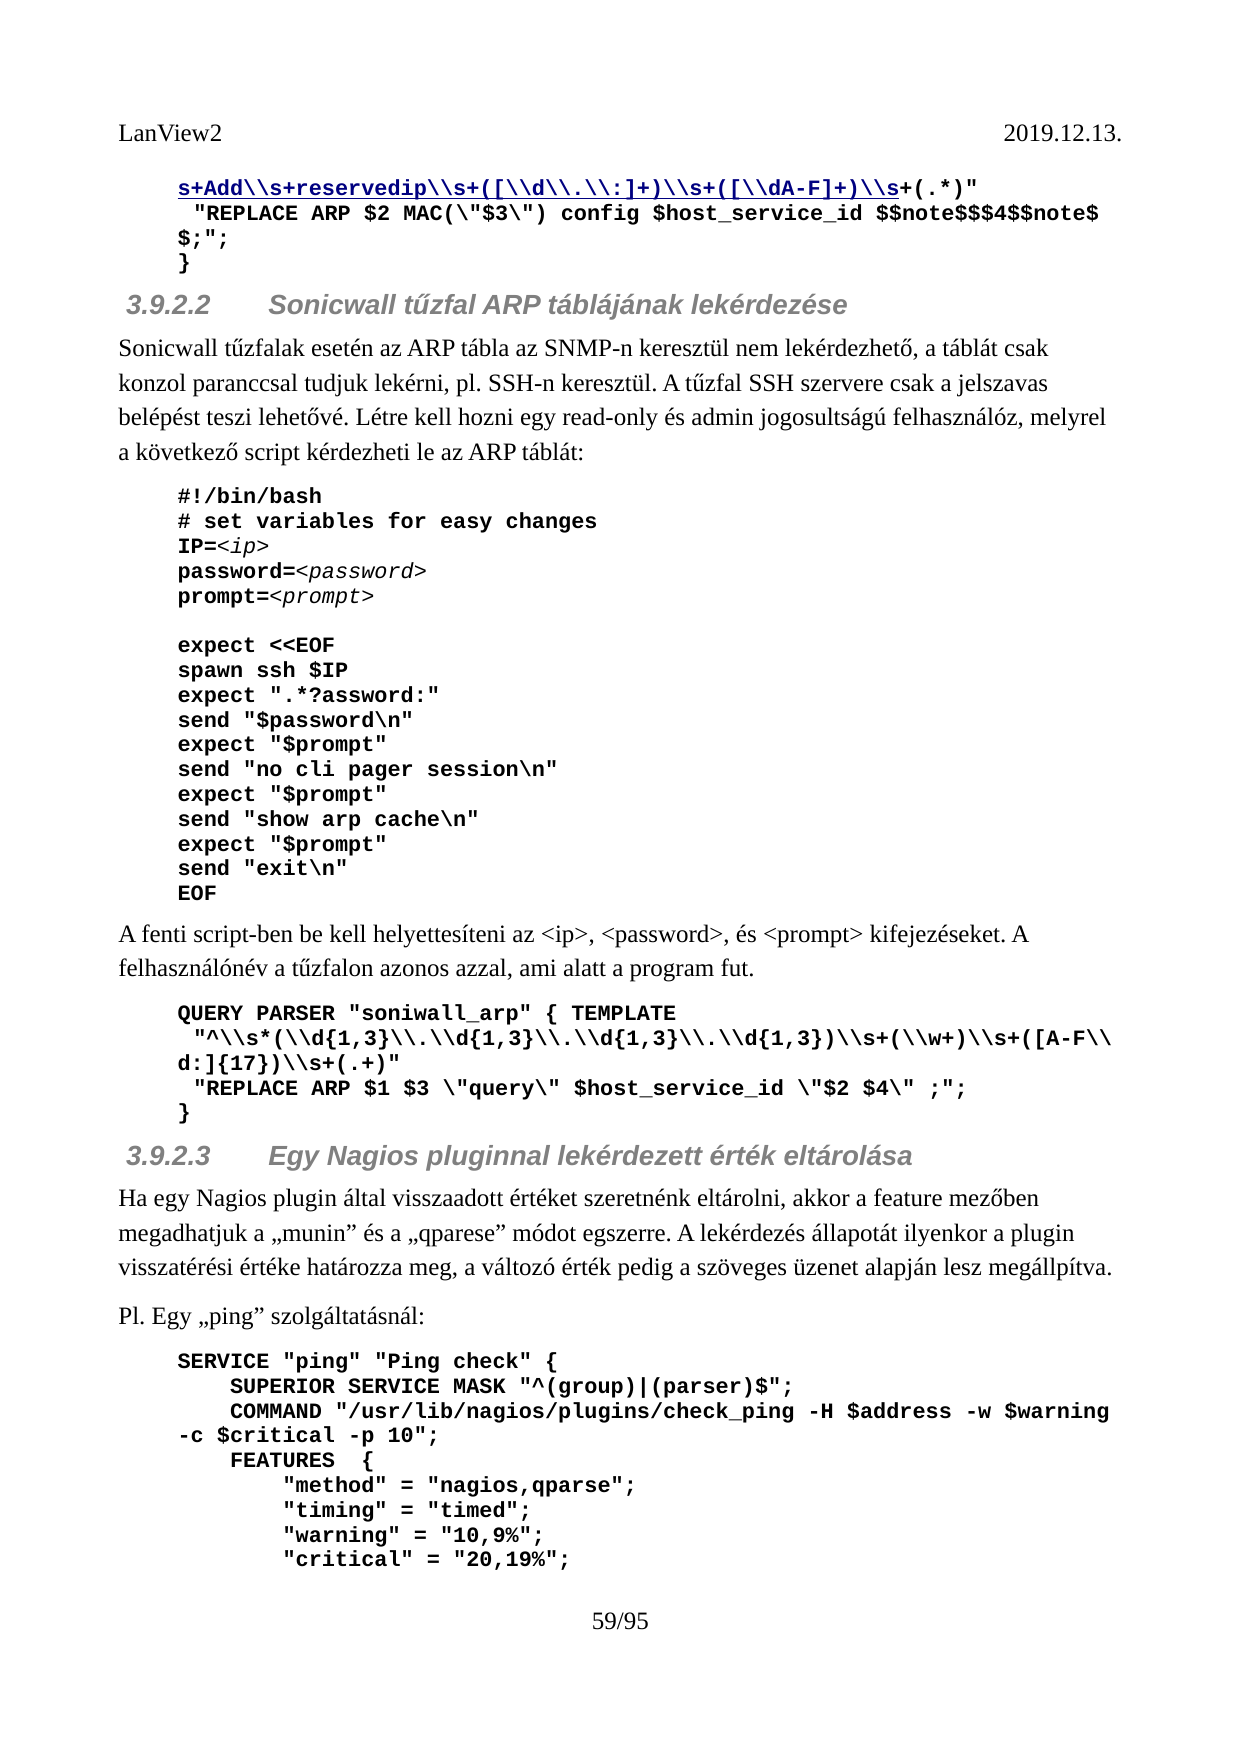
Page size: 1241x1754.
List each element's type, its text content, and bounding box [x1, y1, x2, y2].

text #!/bin/bash # set variables for easy changes IP=<ip> password=<password> prompt=<prompt> expect <<EOF spawn ssh $IP expect ".*?assword:" send "$password\n" expect "$prompt" send "no cli pager session\n" expect "$prompt" send "show arp cache\n" expect "$prompt" send "exit\n" EOF [177, 486, 1122, 907]
text SERVICE "ping" "Ping check" { [177, 1350, 1122, 1375]
text "method" = "nagios,qparse"; [177, 1474, 1122, 1499]
text Sonicwall tűzfalak esetén az ARP tábla az SNMP-n keresztül nem lekérdezhető, a táblát csak konzol paranccsal tudjuk lekérni, pl. SSH-n keresztül. A tűzfal SSH szervere csak a jelszavas belépést teszi lehetővé. Létre kell hozni egy read-only és admin jogosultságú felhasználóz, melyrel a következő script kérdezheti le az ARP táblát: [118, 333, 1122, 465]
text Pl. Egy „ping” szolgáltatásnál: [118, 1301, 1122, 1330]
text "REPLACE ARP $2 MAC(\"$3\") config $host_service_id $$note$$$4$$note$$;"; } [177, 202, 1122, 276]
text "critical" = "20,19%"; [177, 1549, 1122, 1573]
text "timing" = "timed"; [177, 1499, 1122, 1524]
subtitle Sonicwall tűzfal ARP táblájának lekérdezése [118, 289, 1122, 321]
text s+Add\\s+reservedip\\s+([\\d\\.\\:]+)\\s+([\\dA-F]+)\\s+(.*)" [177, 177, 1122, 202]
text Ha egy Nagios plugin által visszaadott értéket szeretnénk eltárolni, akkor a feature mezőben megadhatjuk a „munin” és a „qparese” módot egszerre. A lekérdezés állapotát ilyenkor a plugin visszatérési értéke határozza meg, a változó érték pedig a szöveges üzenet alapján lesz megállpítva. [118, 1183, 1122, 1281]
text FEATURES { [177, 1449, 1122, 1474]
text QUERY PARSER "soniwall_arp" { TEMPLATE "^\\s*(\\d{1,3}\\.\\d{1,3}\\.\\d{1,3}\\.\\d{1,3})\\s+(\\w+)\\s+([A-F\\d:]{17})\\s+(.+)" "REPLACE ARP $1 $3 \"query\" $host_service_id \"$2 $4\" ;"; } [177, 1002, 1122, 1126]
text "warning" = "10,9%"; [177, 1524, 1122, 1549]
text SUPERIOR SERVICE MASK "^(group)|(parser)$"; [177, 1375, 1122, 1400]
text COMMAND "/usr/lib/nagios/plugins/check_ping -H $address -w $warning -c $critical -p 10"; [177, 1400, 1122, 1449]
text A fenti script-ben be kell helyettesíteni az <ip>, <password>, és <prompt> kifejezéseket. A felhasználónév a tűzfalon azonos azzal, ami alatt a program fut. [118, 919, 1122, 982]
subtitle Egy Nagios pluginnal lekérdezett érték eltárolása [118, 1139, 1122, 1171]
